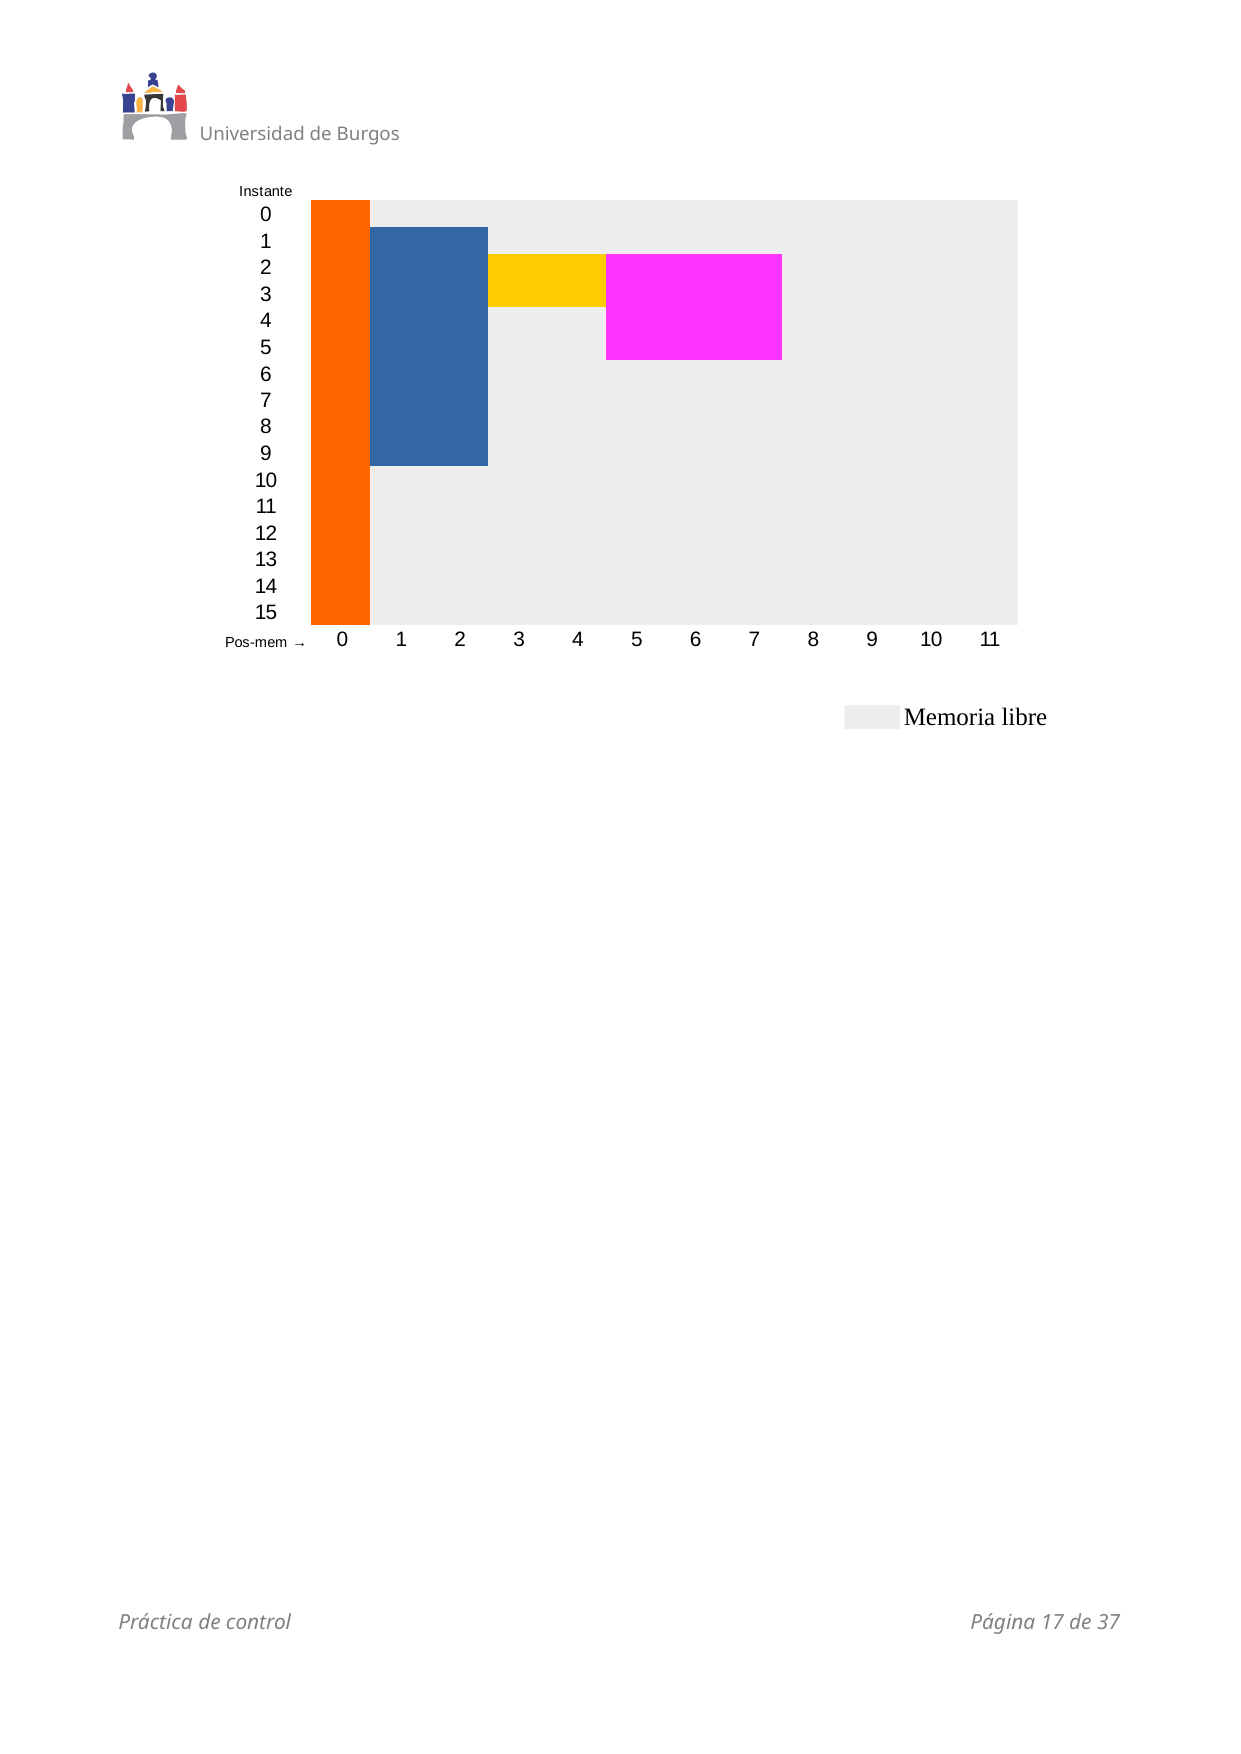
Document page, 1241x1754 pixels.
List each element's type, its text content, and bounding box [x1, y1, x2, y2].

text Memoria libre [118, 702, 1122, 732]
picture [117, 72, 189, 142]
